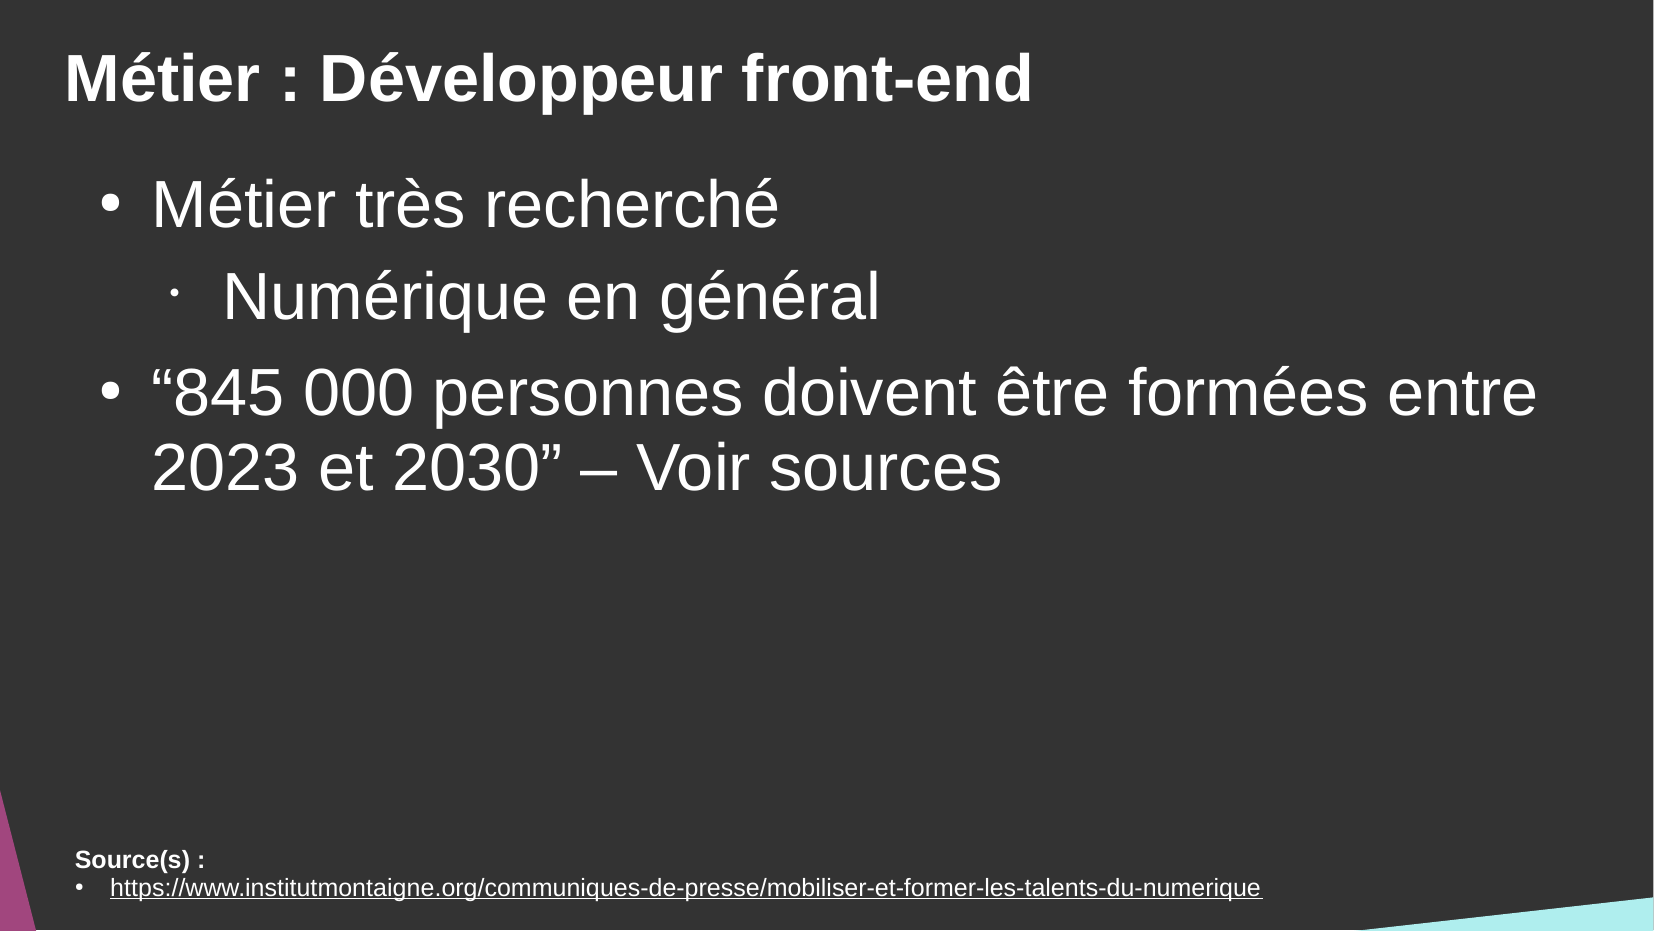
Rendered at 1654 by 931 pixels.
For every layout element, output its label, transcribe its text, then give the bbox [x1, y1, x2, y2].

text_box [1354, 897, 1654, 931]
text_box [0, 790, 37, 931]
text_box Source(s) : https://www.institutmontaigne.org/communiques-de-presse/mobiliser-et-former-les-talents-du-numerique [60, 838, 1546, 910]
list Métier très recherché Numérique en général “845 000 personnes doivent être formées entre 2023 et 2030” – Voir sources [80, 166, 1635, 626]
title Métier : Développeur front-end [64, 40, 1553, 118]
